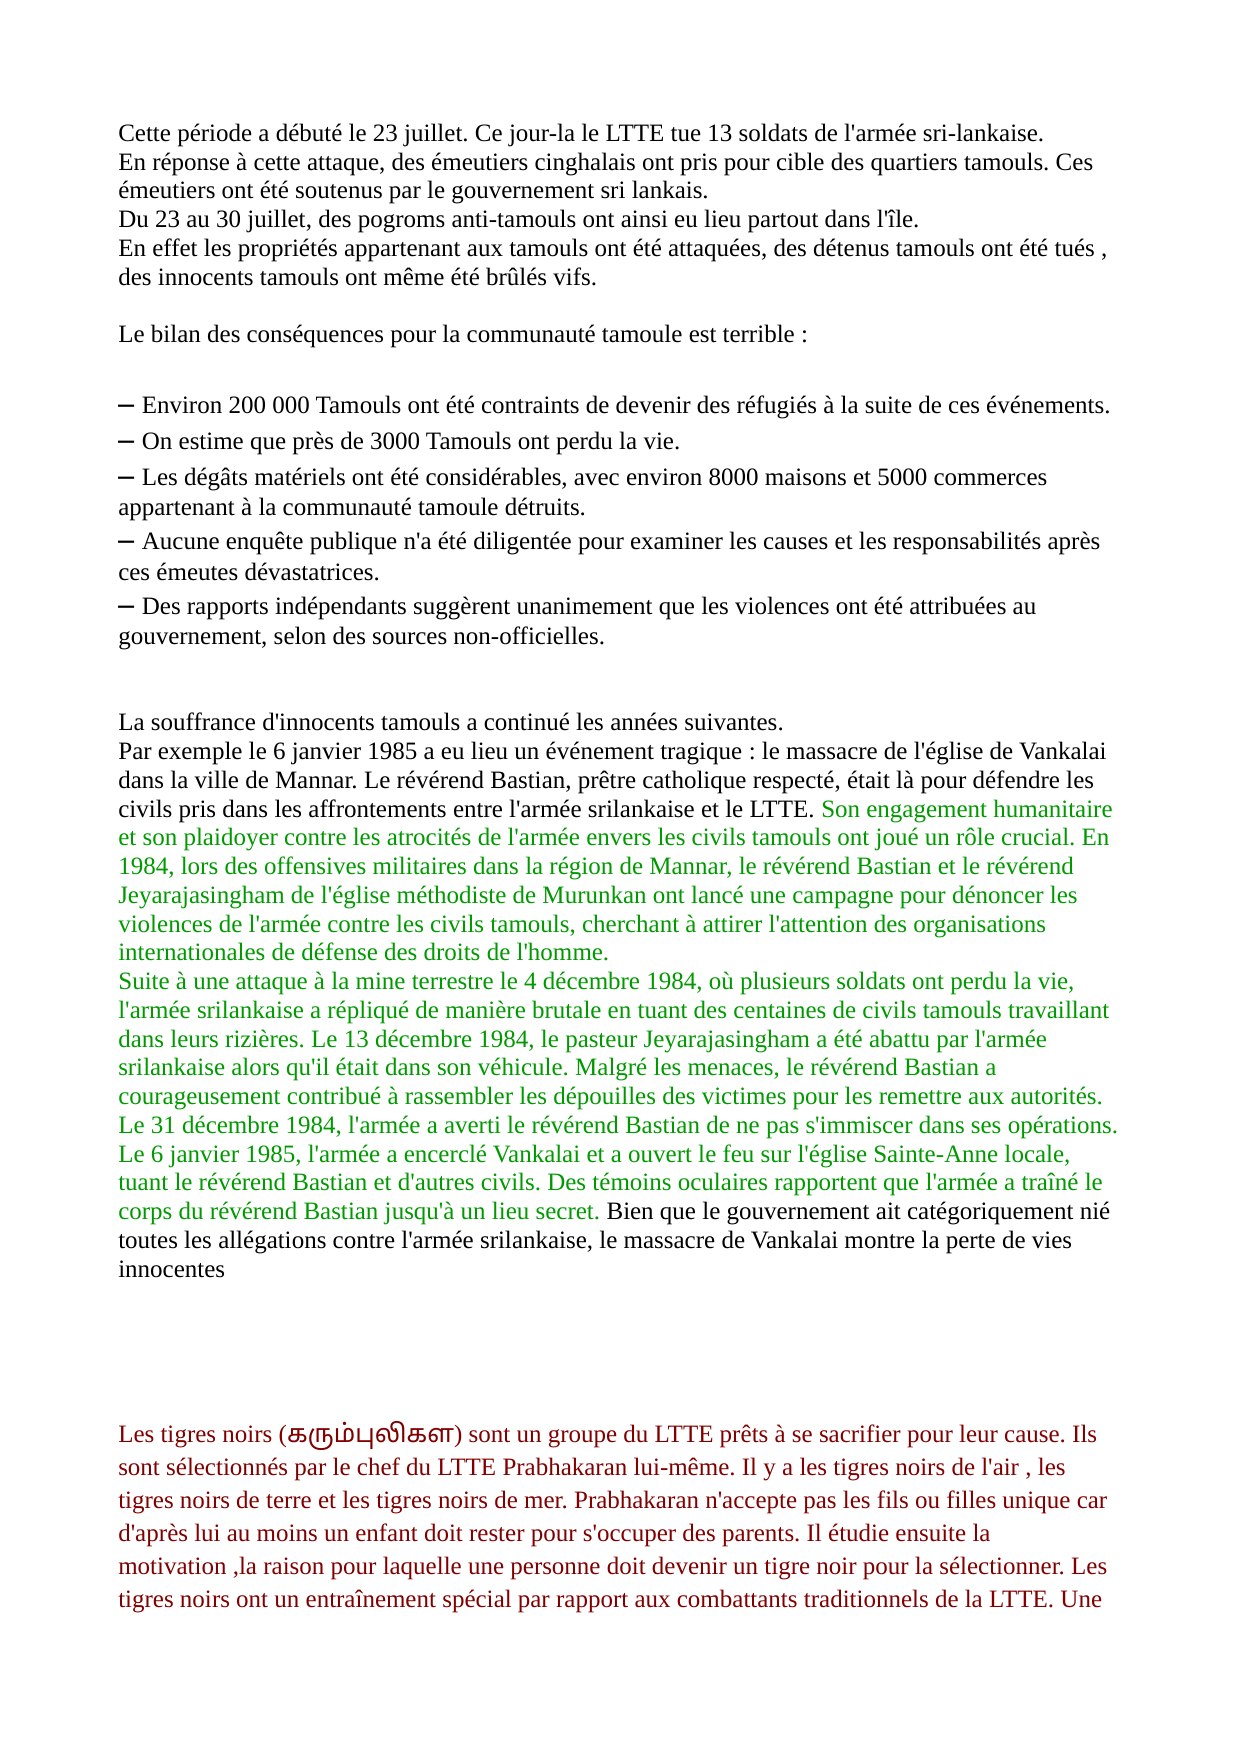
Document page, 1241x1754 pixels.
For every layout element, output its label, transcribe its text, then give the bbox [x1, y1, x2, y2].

text Le 6 janvier 1985, l'armée a encerclé Vankalai et a ouvert le feu sur l'église Sainte-Anne locale, tuant le révérend Bastian et d'autres civils. Des témoins oculaires rapportent que l'armée a traîné le corps du révérend Bastian jusqu'à un lieu secret. Bien que le gouvernement ait catégoriquement nié toutes les allégations contre l'armée srilankaise, le massacre de Vankalai montre la perte de vies innocentes [118, 1139, 1122, 1282]
text Du 23 au 30 juillet, des pogroms anti-tamouls ont ainsi eu lieu partout dans l'île. [118, 204, 1122, 233]
text En effet les propriétés appartenant aux tamouls ont été attaquées, des détenus tamouls ont été tués , des innocents tamouls ont même été brûlés vifs. [118, 233, 1122, 291]
text Les tigres noirs (கரும்புலிகள) sont un groupe du LTTE prêts à se sacrifier pour leur cause. Ils sont sélectionnés par le chef du LTTE Prabhakaran lui-même. Il y a les tigres noirs de l'air , les tigres noirs de terre et les tigres noirs de mer. Prabhakaran n'accepte pas les fils ou filles unique car d'après lui au moins un enfant doit rester pour s'occuper des parents. Il étudie ensuite la motivation ,la raison pour laquelle une personne doit devenir un tigre noir pour la sélectionner. Les tigres noirs ont un entraînement spécial par rapport aux combattants traditionnels de la LTTE. Une [118, 1419, 1122, 1613]
text Suite à une attaque à la mine terrestre le 4 décembre 1984, où plusieurs soldats ont perdu la vie, l'armée srilankaise a répliqué de manière brutale en tuant des centaines de civils tamouls travaillant dans leurs rizières. Le 13 décembre 1984, le pasteur Jeyarajasingham a été abattu par l'armée srilankaise alors qu'il était dans son véhicule. Malgré les menaces, le révérend Bastian a courageusement contribué à rassembler les dépouilles des victimes pour les remettre aux autorités. Le 31 décembre 1984, l'armée a averti le révérend Bastian de ne pas s'immiscer dans ses opérations. [118, 966, 1122, 1139]
text En réponse à cette attaque, des émeutiers cinghalais ont pris pour cible des quartiers tamouls. Ces émeutiers ont été soutenus par le gouvernement sri lankais. [118, 147, 1122, 204]
text La souffrance d'innocents tamouls a continué les années suivantes. [118, 707, 1122, 736]
text Par exemple le 6 janvier 1985 a eu lieu un événement tragique : le massacre de l'église de Vankalai dans la ville de Mannar. Le révérend Bastian, prêtre catholique respecté, était là pour défendre les civils pris dans les affrontements entre l'armée srilankaise et le LTTE. Son engagement humanitaire et son plaidoyer contre les atrocités de l'armée envers les civils tamouls ont joué un rôle crucial. En 1984, lors des offensives militaires dans la région de Mannar, le révérend Bastian et le révérend Jeyarajasingham de l'église méthodiste de Murunkan ont lancé une campagne pour dénoncer les violences de l'armée contre les civils tamouls, cherchant à attirer l'attention des organisations internationales de défense des droits de l'homme. [118, 736, 1122, 966]
text – Environ 200 000 Tamouls ont été contraints de devenir des réfugiés à la suite de ces événements. – On estime que près de 3000 Tamouls ont perdu la vie. [118, 384, 1122, 456]
text Le bilan des conséquences pour la communauté tamoule est terrible : [118, 319, 1122, 348]
text Cette période a débuté le 23 juillet. Ce jour-la le LTTE tue 13 soldats de l'armée sri-lankaise. [118, 118, 1122, 147]
text – Aucune enquête publique n'a été diligentée pour examiner les causes et les responsabilités après ces émeutes dévastatrices. [118, 521, 1122, 585]
text – Des rapports indépendants suggèrent unanimement que les violences ont été attribuées au gouvernement, selon des sources non-officielles. [118, 585, 1122, 650]
text – Les dégâts matériels ont été considérables, avec environ 8000 maisons et 5000 commerces appartenant à la communauté tamoule détruits. [118, 456, 1122, 521]
